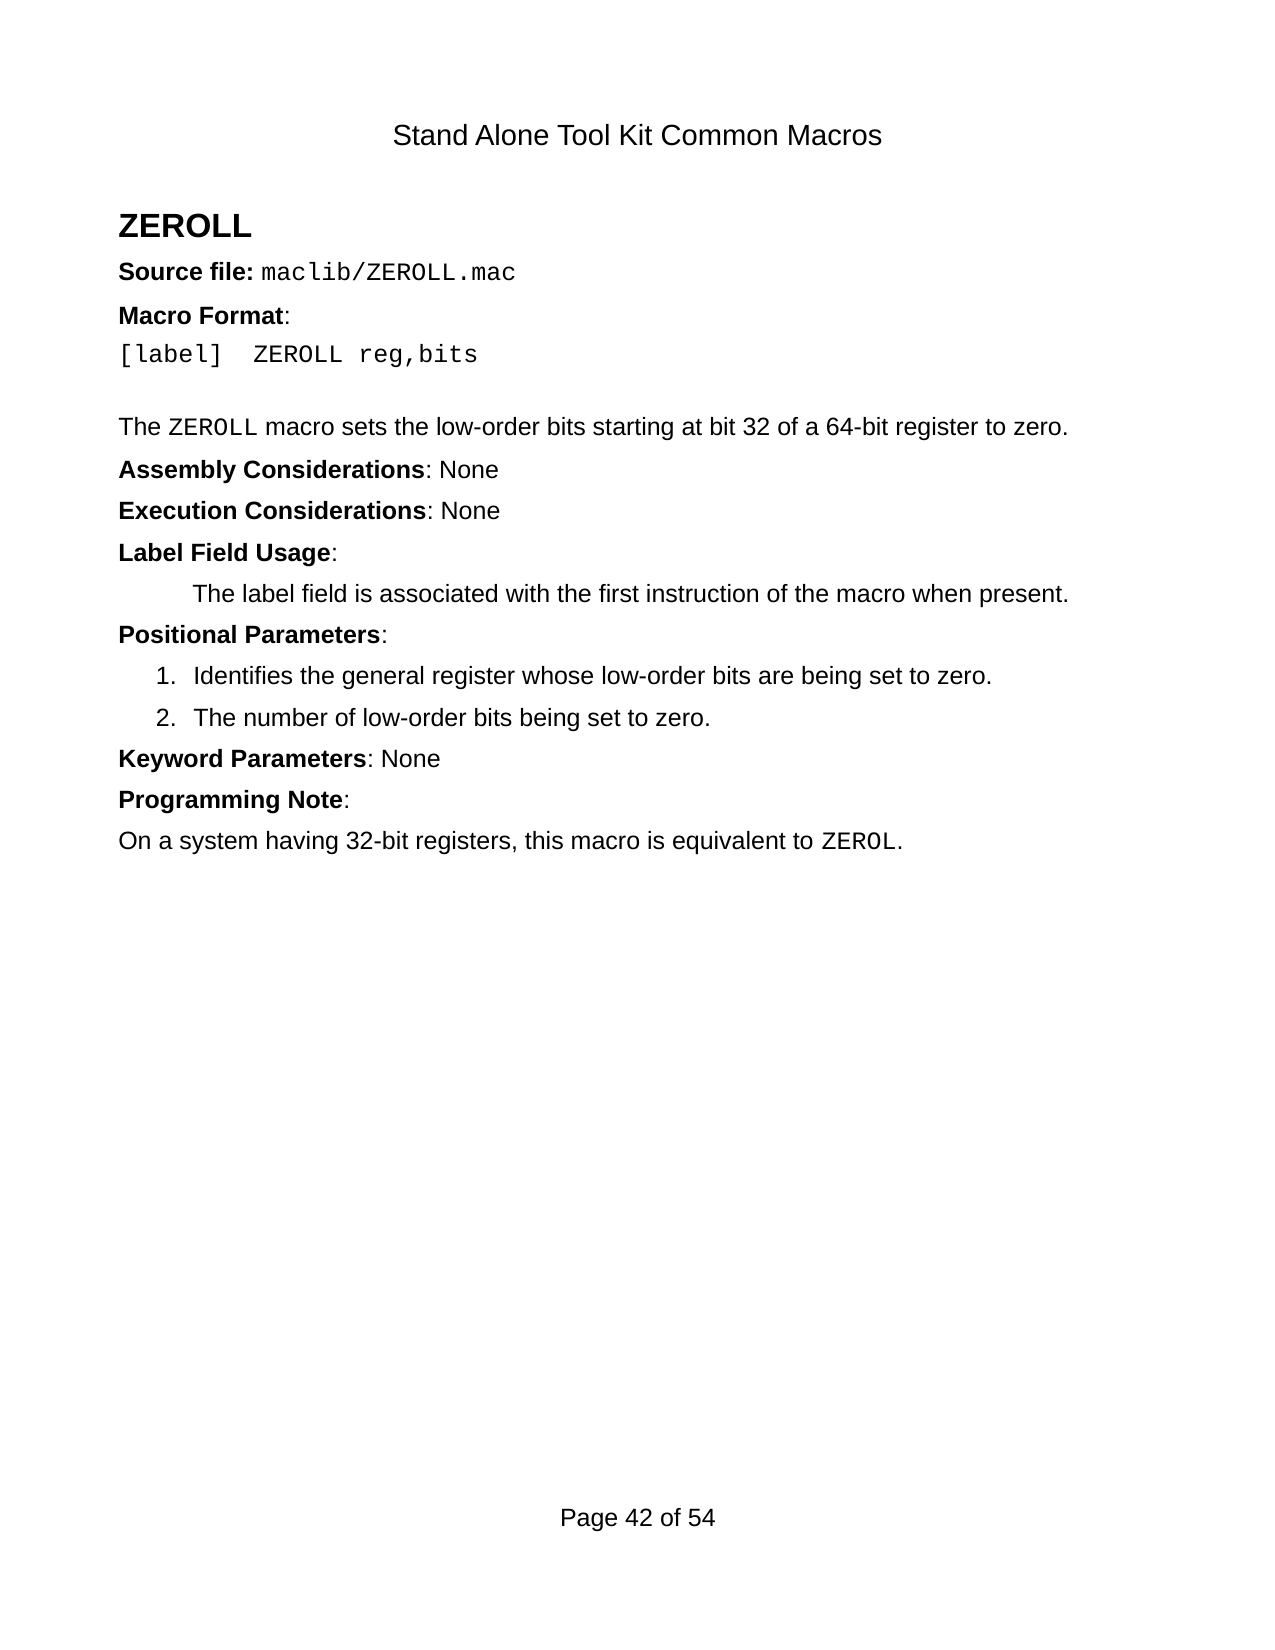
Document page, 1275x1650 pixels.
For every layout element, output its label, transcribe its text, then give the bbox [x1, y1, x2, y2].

text Macro Format: [118, 301, 1157, 329]
text Positional Parameters: [118, 620, 1157, 649]
text The ZEROLL macro sets the low-order bits starting at bit 32 of a 64-bit register to zero. [118, 412, 1157, 442]
subtitle ZEROLL [118, 206, 1157, 245]
text Programming Note: [118, 785, 1157, 814]
text Assembly Considerations: None [118, 455, 1157, 484]
text Label Field Usage: [118, 537, 1157, 566]
text Execution Considerations: None [118, 496, 1157, 525]
list The number of low-order bits being set to zero. [156, 702, 1157, 731]
text Keyword Parameters: None [118, 744, 1157, 772]
list Identifies the general register whose low-order bits are being set to zero. [156, 661, 1157, 690]
text On a system having 32-bit registers, this macro is equivalent to ZEROL. [118, 826, 1157, 857]
text [label] ZEROLL reg,bits [118, 342, 1157, 370]
text Source file: maclib/ZEROLL.mac [118, 257, 1157, 288]
text The label field is associated with the first instruction of the macro when present. [192, 579, 1157, 607]
